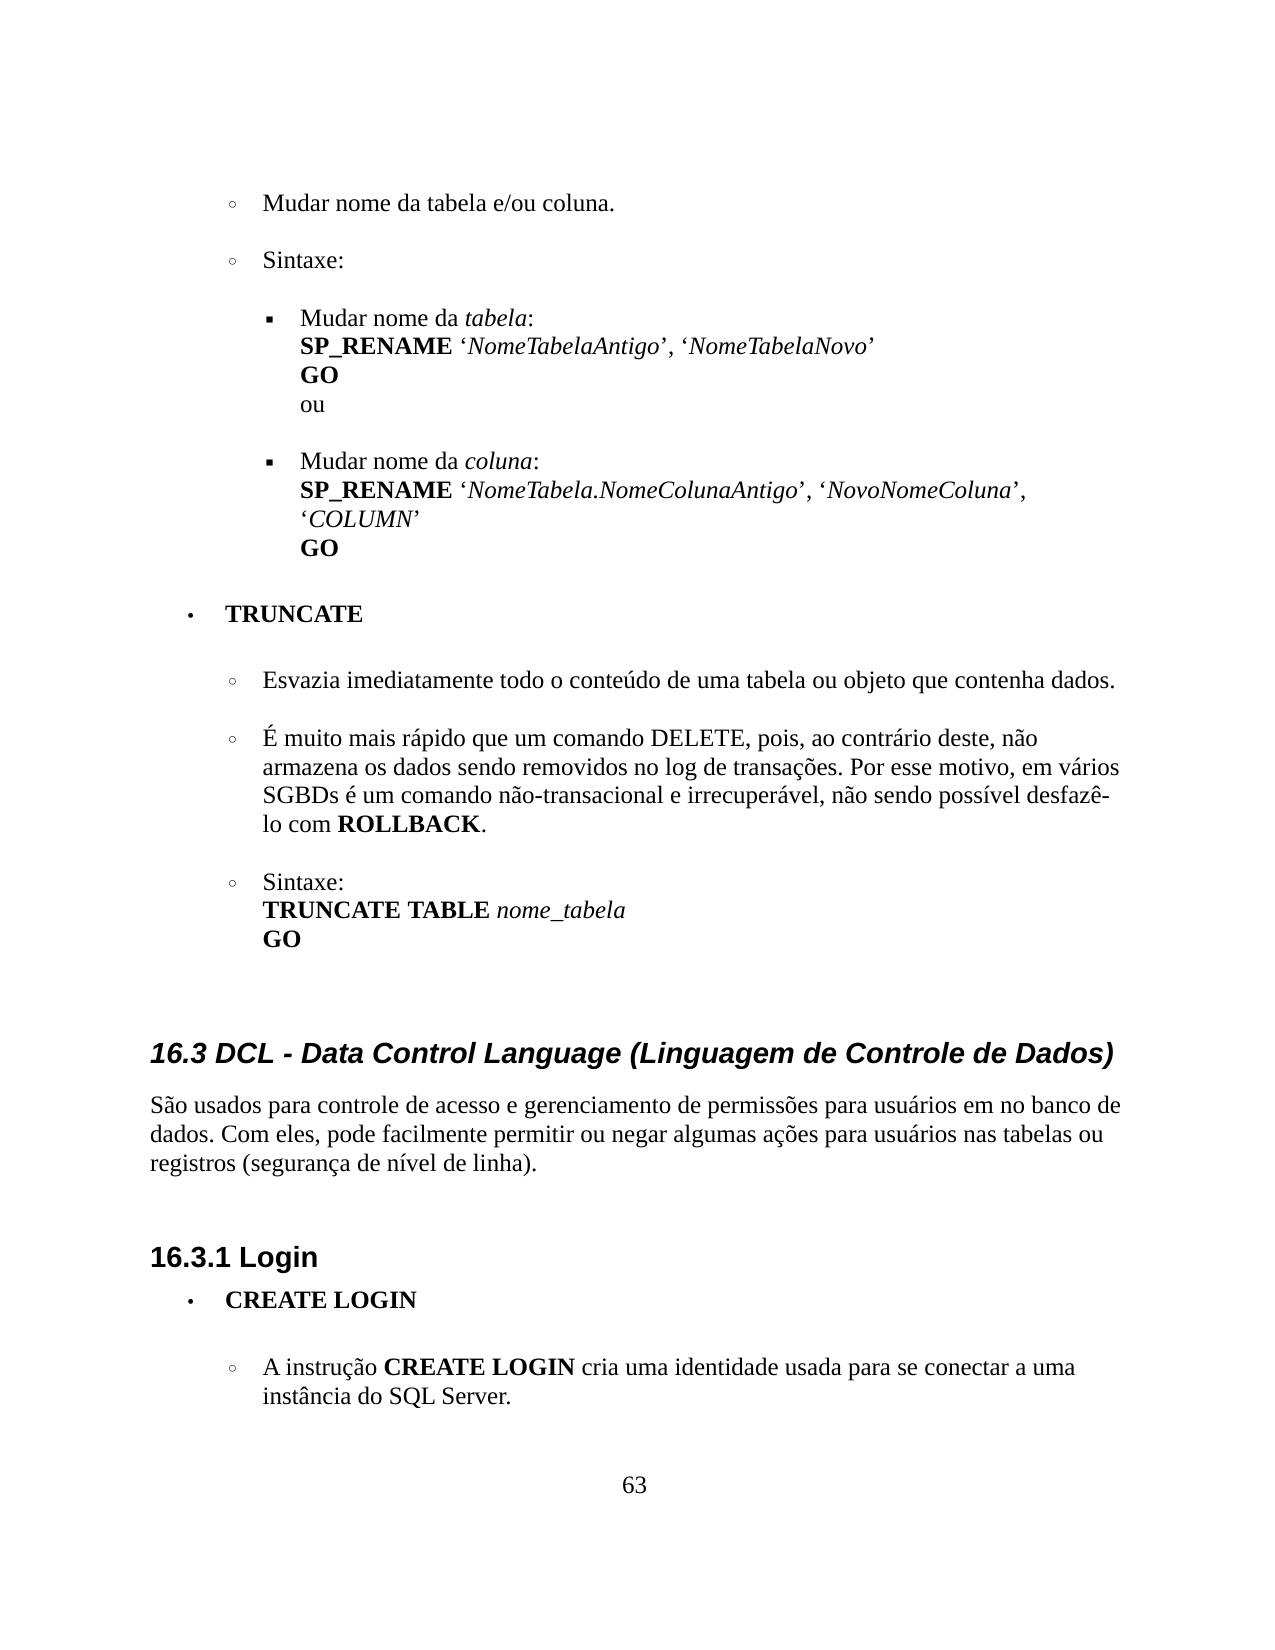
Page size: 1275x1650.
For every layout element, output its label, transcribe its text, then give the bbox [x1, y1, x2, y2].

list Sintaxe: [225, 245, 1125, 303]
list Mudar nome da tabela e/ou coluna. [225, 188, 1125, 245]
text São usados para controle de acesso e gerenciamento de permissões para usuários em no banco de dados. Com eles, pode facilmente permitir ou negar algumas ações para usuários nas tabelas ou registros (segurança de nível de linha). [150, 1091, 1125, 1206]
list É muito mais rápido que um comando DELETE, pois, ao contrário deste, não armazena os dados sendo removidos no log de transações. Por esse motivo, em vários SGBDs é um comando não-transacional e irrecuperável, não sendo possível desfazê-lo com ROLLBACK. [225, 723, 1125, 867]
list Mudar nome da tabela: SP_RENAME ‘NomeTabelaAntigo’, ‘NomeTabelaNovo’ GO ou [262, 303, 1125, 446]
subtitle 16.3.1 Login [150, 1239, 1125, 1273]
list Esvazia imediatamente todo o conteúdo de uma tabela ou objeto que contenha dados. [225, 666, 1125, 723]
list Mudar nome da coluna: SP_RENAME ‘NomeTabela.NomeColunaAntigo’, ‘NovoNomeColuna’, ‘COLUMN’ GO [262, 446, 1125, 590]
list Sintaxe: TRUNCATE TABLE nome_tabela GO [225, 867, 1125, 982]
list CREATE LOGIN [187, 1286, 1125, 1343]
list A instrução CREATE LOGIN cria uma identidade usada para se conectar a uma instância do SQL Server. [225, 1352, 1125, 1438]
list [187, 150, 1125, 179]
subtitle 16.3 DCL - Data Control Language (Linguagem de Controle de Dados) [150, 1036, 1125, 1069]
list TRUNCATE [187, 599, 1125, 657]
